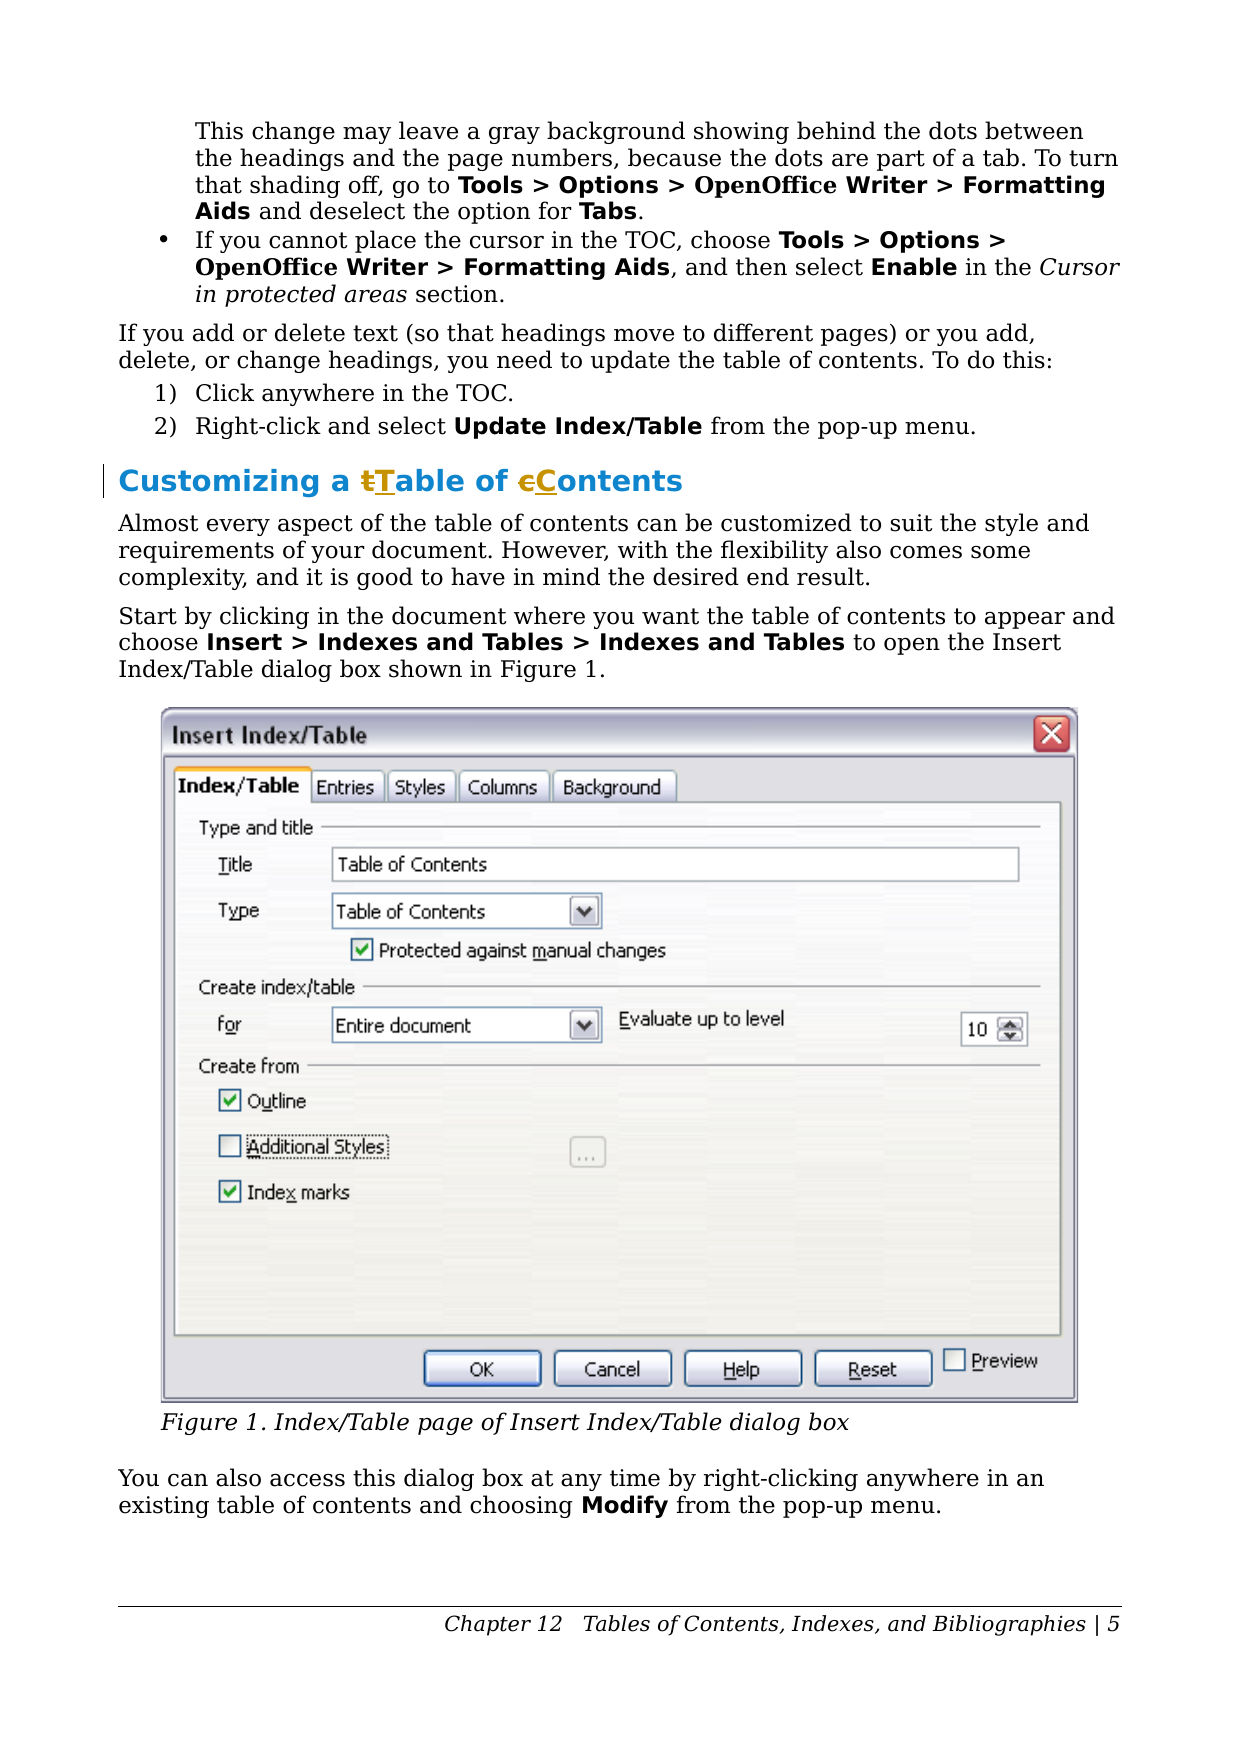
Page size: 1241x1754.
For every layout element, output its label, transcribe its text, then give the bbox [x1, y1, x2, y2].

text You can also access this dialog box at any time by right-clicking anywhere in an existing table of contents and choosing Modify from the pop-up menu. [118, 1465, 1122, 1519]
picture [160, 707, 1079, 1403]
text Figure 1. Index/Table page of Insert Index/Table dialog box [161, 1409, 1079, 1435]
list If you add or delete text (so that headings move to different pages) or you add, delete, or change headings, you need to update the table of contents. To do this: [118, 320, 1122, 374]
list This change may leave a gray background showing behind the dots between the headings and the page numbers, because the dots are part of a tab. To turn that shading off, go to Tools > Options > OpenOffice Writer > Formatting Aids and deselect the option for Tabs. [195, 118, 1122, 225]
list Right-click and select Update Index/Table from the pop-up menu. [177, 413, 1122, 440]
list Click anywhere in the TOC. [177, 380, 1122, 407]
text Almost every aspect of the table of contents can be customized to suit the style and requirements of your document. However, with the flexibility also comes some complexity, and it is good to have in mind the desired end result. [118, 510, 1122, 590]
subtitle Customizing a Table of Contents [118, 464, 1122, 498]
text Start by clicking in the document where you want the table of contents to appear and choose Insert > Indexes and Tables > Indexes and Tables to open the Insert Index/Table dialog box shown in Figure 1. [118, 603, 1122, 683]
list If you cannot place the cursor in the TOC, choose Tools > Options > OpenOffice Writer > Formatting Aids, and then select Enable in the Cursor in protected areas section. [156, 225, 1122, 308]
